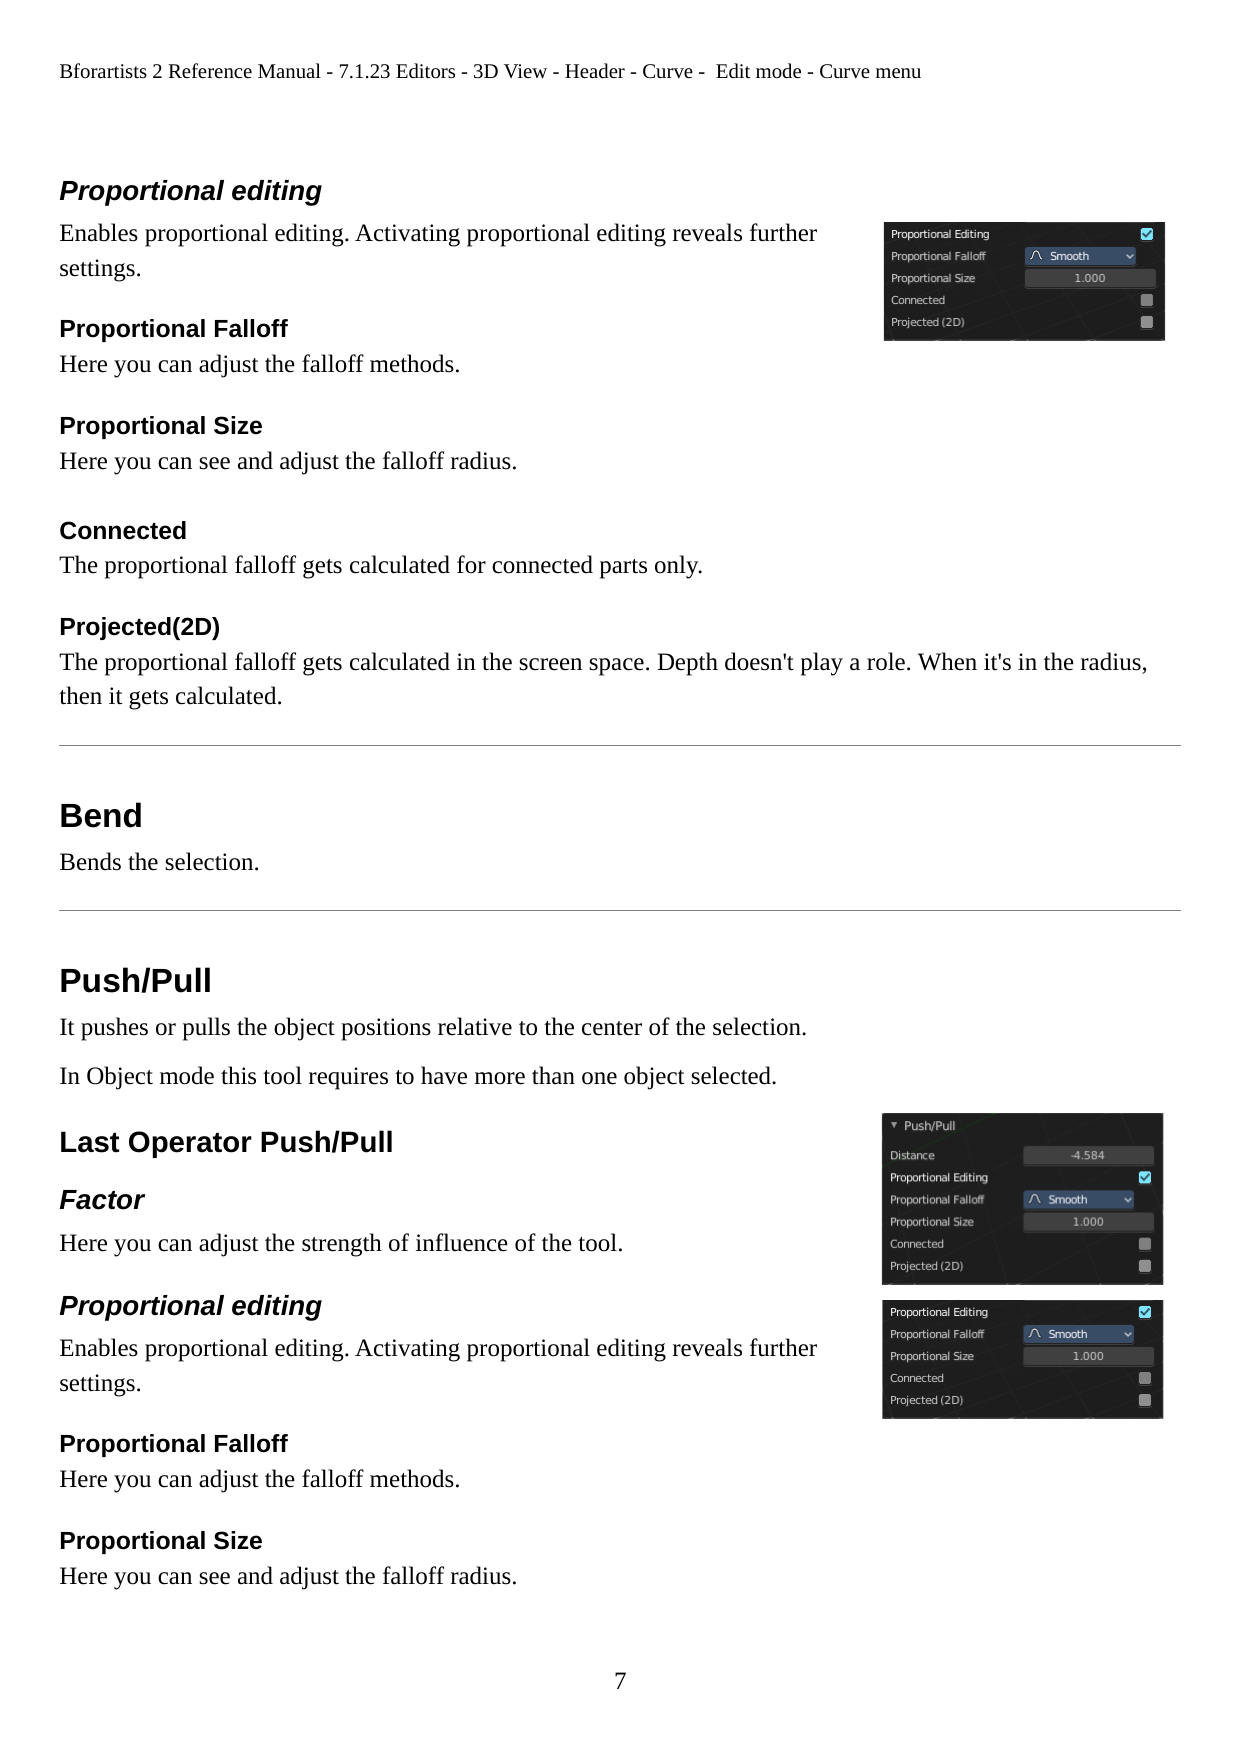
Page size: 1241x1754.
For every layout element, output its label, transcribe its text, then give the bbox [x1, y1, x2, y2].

text The proportional falloff gets calculated in the screen space. Depth doesn't play a role. When it's in the radius, then it gets calculated. [59, 647, 1181, 710]
subtitle [1164, 1124, 1181, 1158]
subtitle Proportional Falloff [59, 1429, 1181, 1458]
subtitle Proportional editing [59, 1289, 1181, 1321]
subtitle Proportional Size [59, 411, 1181, 439]
text Here you can see and adjust the falloff radius. [59, 446, 1181, 474]
text It pushes or pulls the object positions relative to the center of the selection. [59, 1012, 1181, 1041]
subtitle Connected [59, 516, 1181, 544]
subtitle Factor [59, 1183, 881, 1215]
text In Object mode this tool requires to have more than one object selected. [59, 1061, 1181, 1089]
subtitle Push/Pull [59, 961, 1181, 999]
text Here you can adjust the strength of influence of the tool. [59, 1228, 881, 1256]
picture [882, 1300, 1164, 1419]
picture [883, 222, 1166, 341]
subtitle Proportional Size [59, 1526, 1181, 1554]
text Enables proportional editing. Activating proportional editing reveals further settings. [59, 1333, 882, 1397]
subtitle Proportional Falloff [59, 314, 1181, 343]
subtitle [1164, 1183, 1181, 1215]
text Enables proportional editing. Activating proportional editing reveals further settings. [59, 218, 1181, 282]
text Here you can adjust the falloff methods. [59, 1464, 1181, 1493]
text Here you can see and adjust the falloff radius. [59, 1561, 1181, 1589]
subtitle Last Operator Push/Pull [59, 1124, 881, 1158]
subtitle Proportional editing [59, 174, 1181, 206]
picture [881, 1113, 1164, 1285]
subtitle Bend [59, 795, 1181, 834]
text Here you can adjust the falloff methods. [59, 349, 1181, 378]
subtitle Projected(2D) [59, 612, 1181, 641]
text Bends the selection. [59, 847, 1181, 875]
text The proportional falloff gets calculated for connected parts only. [59, 551, 1181, 579]
